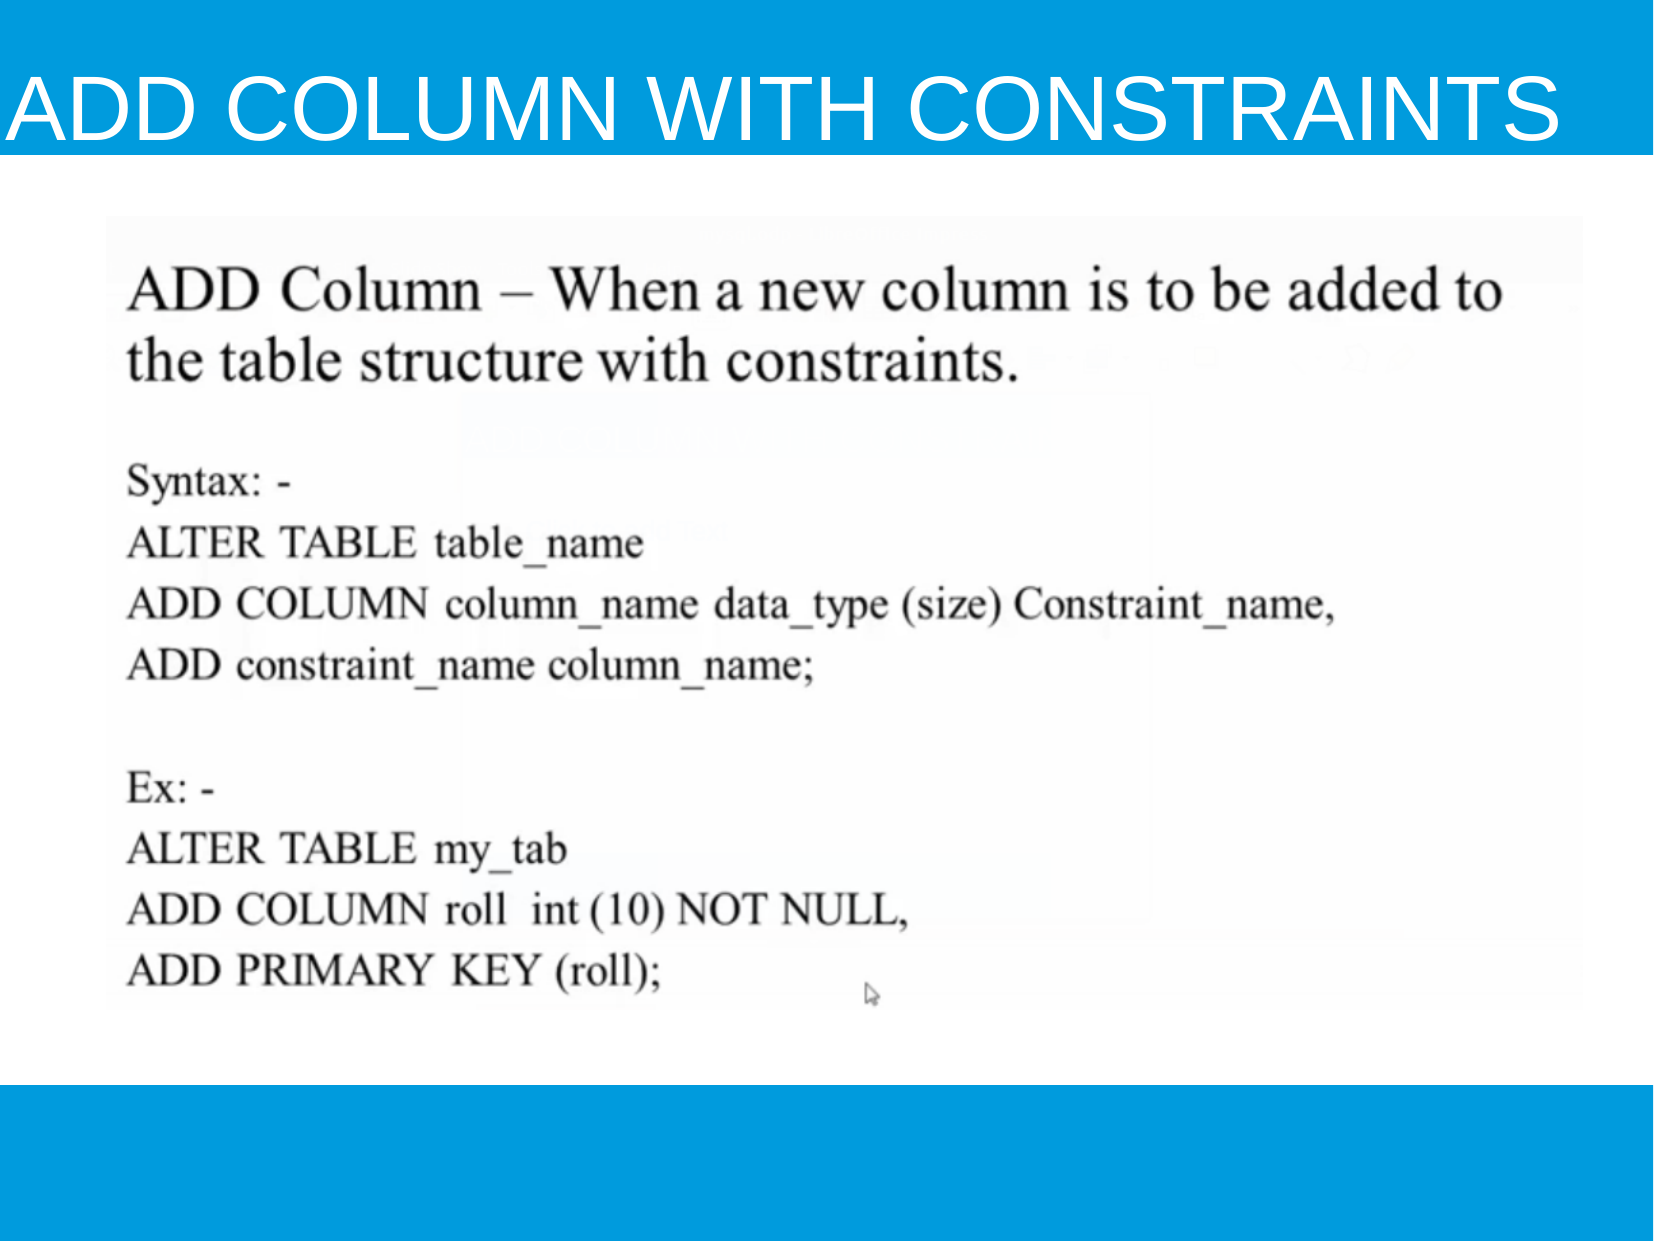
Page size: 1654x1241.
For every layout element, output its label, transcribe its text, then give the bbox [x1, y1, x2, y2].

title ADD COLUMN WITH CONSTRAINTS [0, 0, 1571, 217]
picture [106, 216, 1583, 1010]
